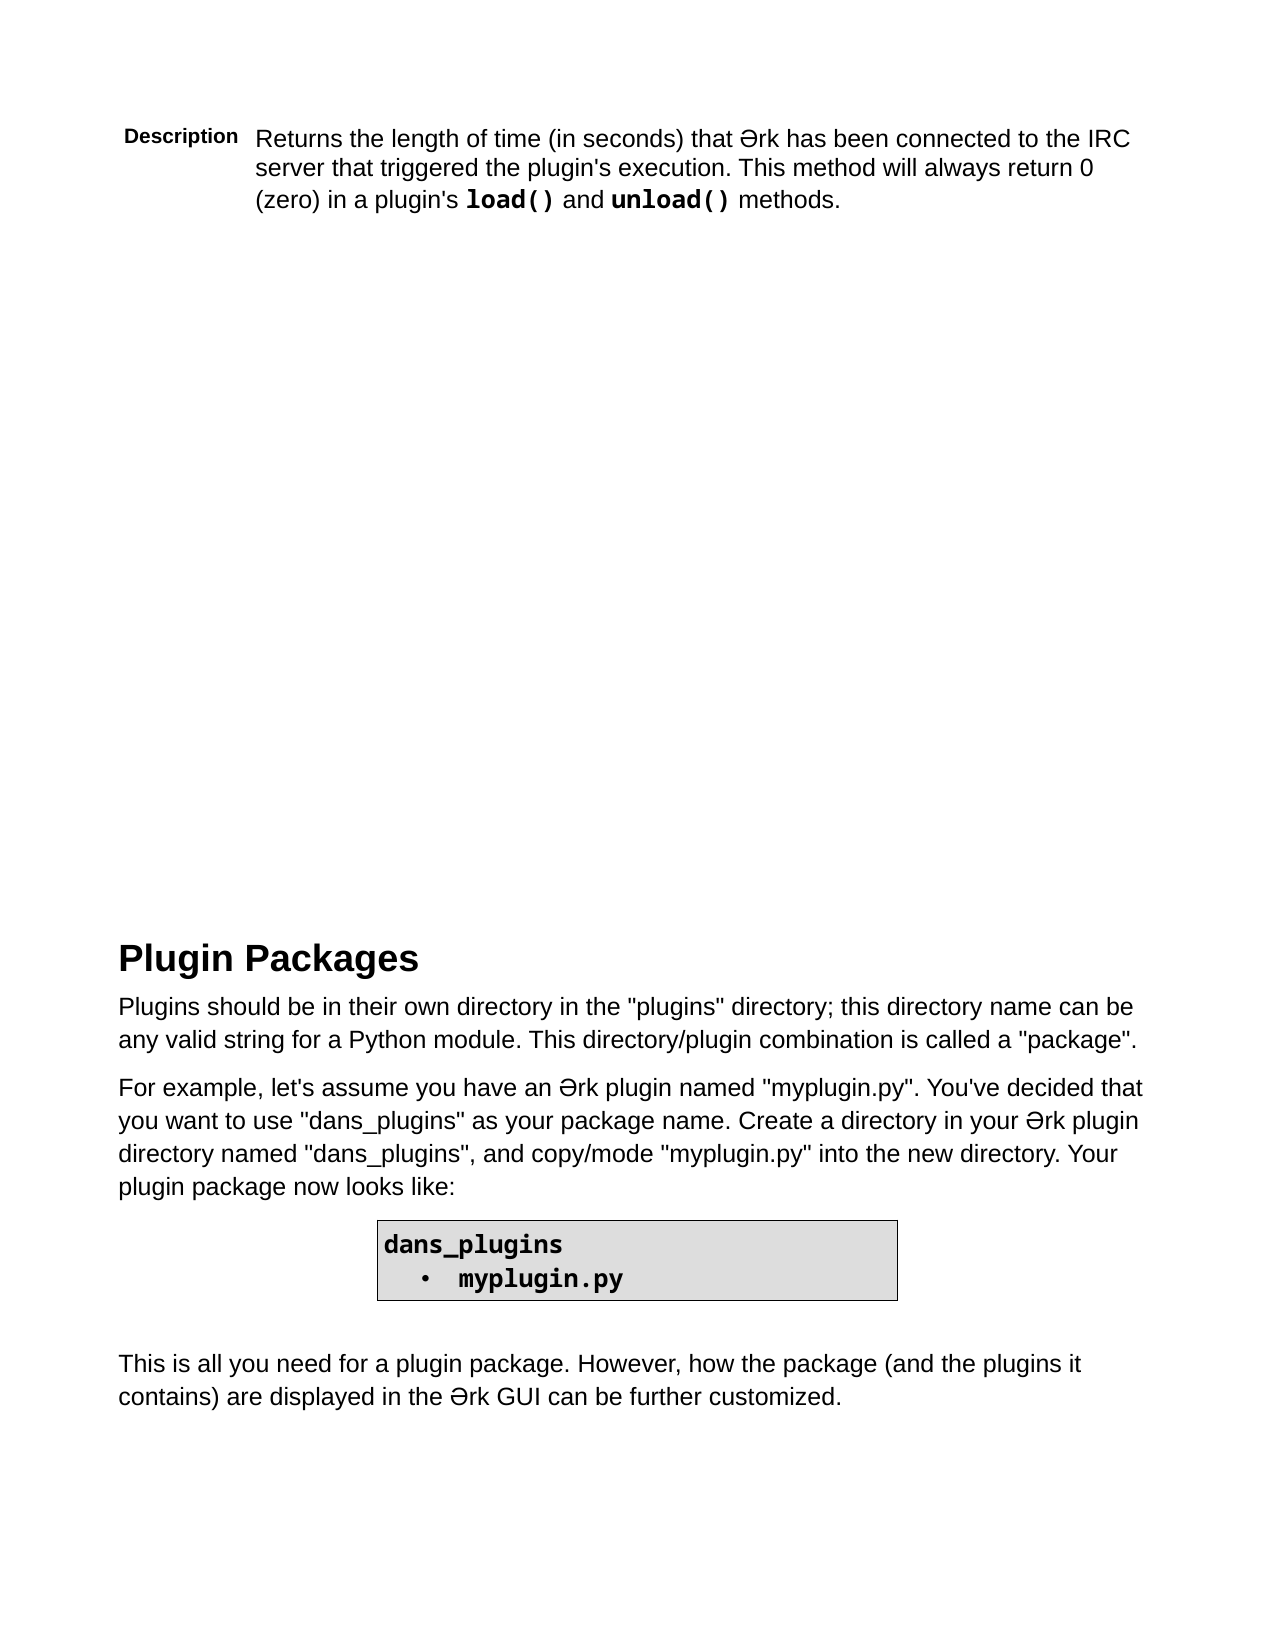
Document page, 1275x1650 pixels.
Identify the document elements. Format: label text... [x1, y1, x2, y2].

table_cell Returns the length of time (in seconds) that Ərk has been connected to the IRC server that triggered the plugin's execution. This method will always return 0 (zero) in a plugin's load() and unload() methods. [249, 118, 1157, 221]
subtitle Plugin Packages [118, 936, 1157, 980]
table_cell Description [118, 118, 249, 221]
table_header dans_plugins myplugin.py [378, 1221, 897, 1300]
text For example, let's assume you have an Ərk plugin named "myplugin.py". You've decided that you want to use "dans_plugins" as your package name. Create a directory in your Ərk plugin directory named "dans_plugins", and copy/mode "myplugin.py" into the new directory. Your plugin package now looks like: [118, 1073, 1157, 1201]
text This is all you need for a plugin package. However, how the package (and the plugins it contains) are displayed in the Ərk GUI can be further customized. [118, 1349, 1157, 1411]
text Plugins should be in their own directory in the "plugins" directory; this directory name can be any valid string for a Python module. This directory/plugin combination is called a "package". [118, 992, 1157, 1054]
